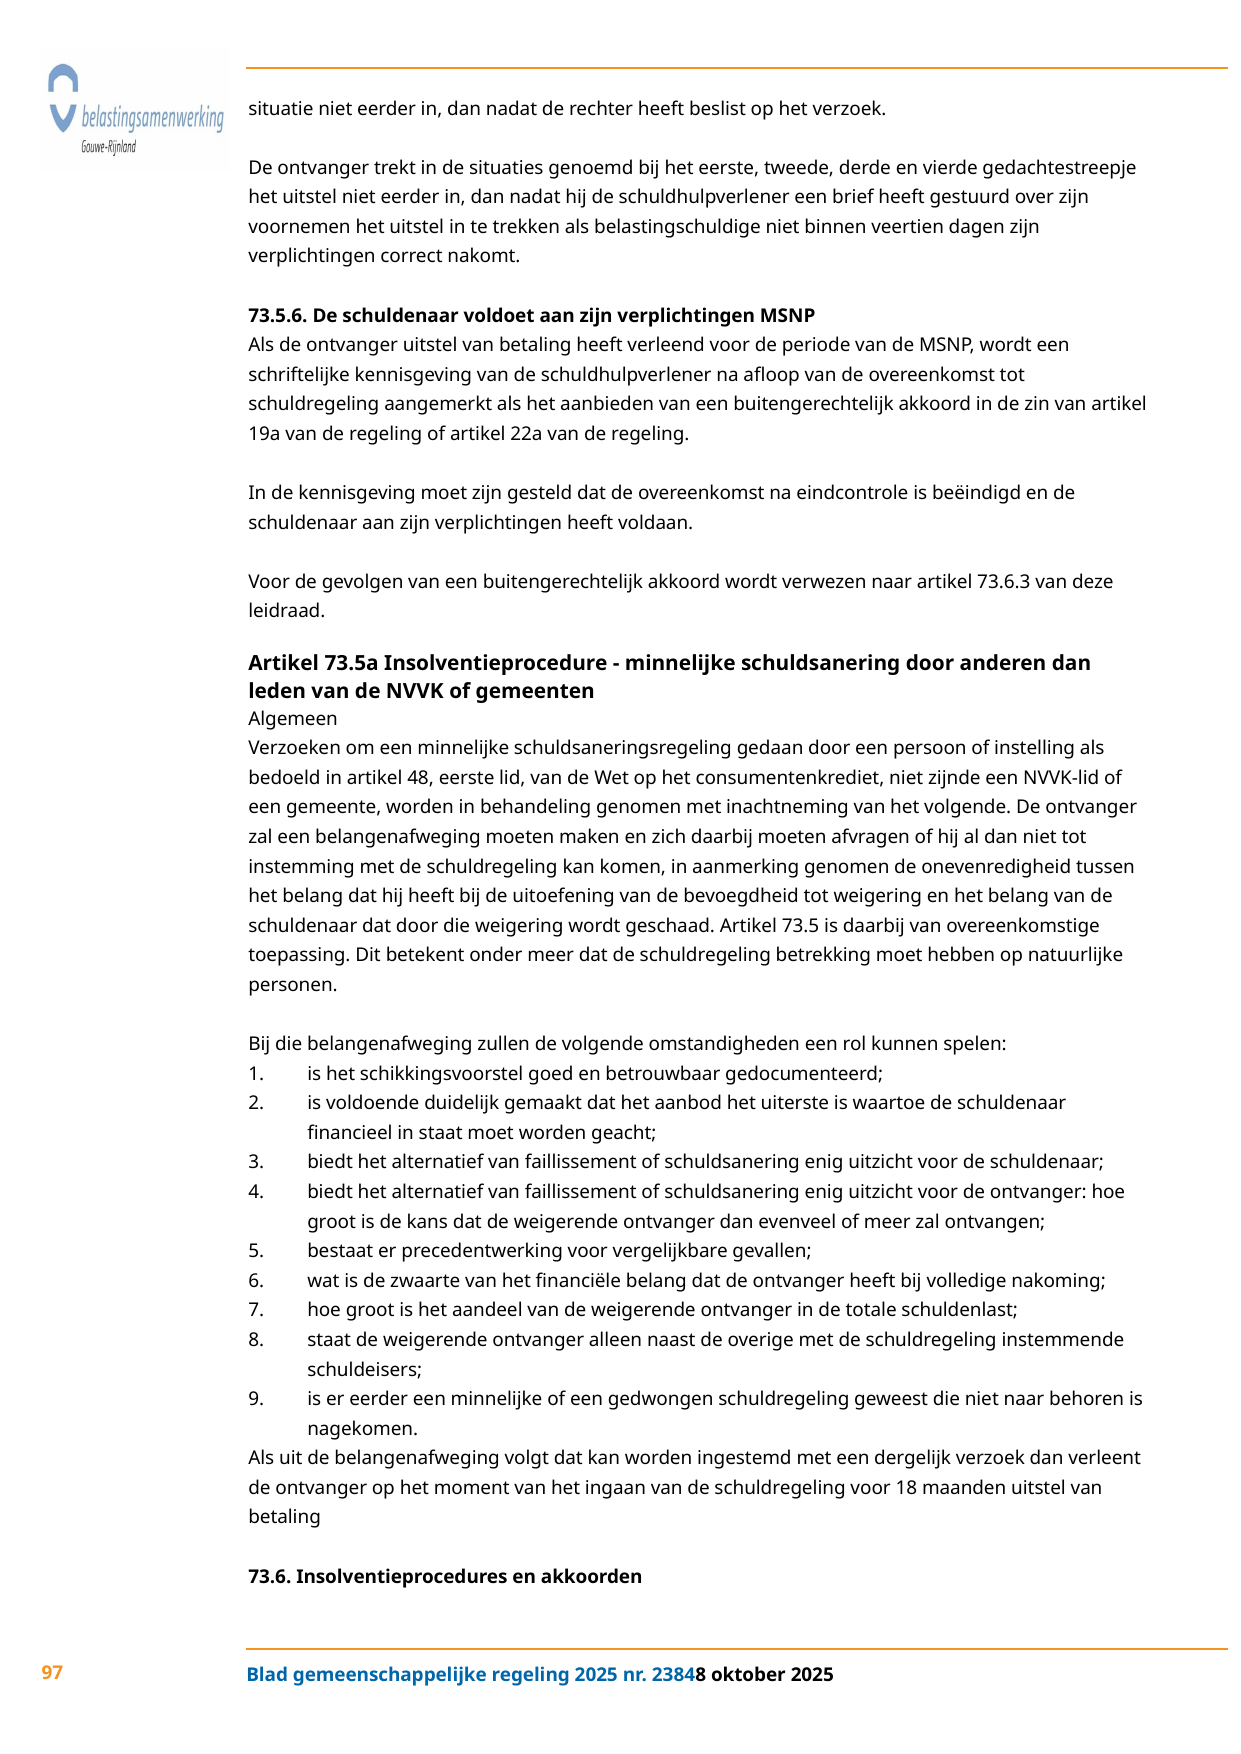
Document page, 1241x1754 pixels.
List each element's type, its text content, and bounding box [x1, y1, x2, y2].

list wat is de zwaarte van het financiële belang dat de ontvanger heeft bij volledige nakoming; [248, 1267, 1152, 1293]
list staat de weigerende ontvanger alleen naast de overige met de schuldregeling instemmende schuldeisers; [248, 1326, 1152, 1382]
text Algemeen [248, 705, 1152, 731]
list bestaat er precedentwerking voor vergelijkbare gevallen; [248, 1237, 1152, 1263]
list is er eerder een minnelijke of een gedwongen schuldregeling geweest die niet naar behoren is nagekomen. [248, 1385, 1152, 1441]
text Voor de gevolgen van een buitengerechtelijk akkoord wordt verwezen naar artikel 73.6.3 van deze leidraad. [248, 568, 1152, 623]
text Bij die belangenafweging zullen de volgende omstandigheden een rol kunnen spelen: [248, 1030, 1152, 1056]
picture [41, 47, 231, 172]
text Als uit de belangenafweging volgt dat kan worden ingestemd met een dergelijk verzoek dan verleent de ontvanger op het moment van het ingaan van de schuldregeling voor 18 maanden uitstel van betaling [248, 1444, 1152, 1529]
list hoe groot is het aandeel van de weigerende ontvanger in de totale schuldenlast; [248, 1297, 1152, 1322]
text 73.5.6. De schuldenaar voldoet aan zijn verplichtingen MSNP [248, 302, 1152, 328]
text Verzoeken om een minnelijke schuldsaneringsregeling gedaan door een persoon of instelling als bedoeld in artikel 48, eerste lid, van de Wet op het consumentenkrediet, niet zijnde een NVVK-lid of een gemeente, worden in behandeling genomen met inachtneming van het volgende. De ontvanger zal een belangenafweging moeten maken en zich daarbij moeten afvragen of hij al dan niet tot instemming met de schuldregeling kan komen, in aanmerking genomen de onevenredigheid tussen het belang dat hij heeft bij de uitoefening van de bevoegdheid tot weigering en het belang van de schuldenaar dat door die weigering wordt geschaad. Artikel 73.5 is daarbij van overeenkomstige toepassing. Dit betekent onder meer dat de schuldregeling betrekking moet hebben op natuurlijke personen. [248, 734, 1152, 997]
text Artikel 73.5a Insolventieprocedure - minnelijke schuldsanering door anderen dan leden van de NVVK of gemeenten [248, 648, 1152, 705]
text 73.6. Insolventieprocedures en akkoorden [248, 1563, 1152, 1589]
list biedt het alternatief van faillissement of schuldsanering enig uitzicht voor de schuldenaar; [248, 1149, 1152, 1174]
text De ontvanger trekt in de situaties genoemd bij het eerste, tweede, derde en vierde gedachtestreepje het uitstel niet eerder in, dan nadat hij de schuldhulpverlener een brief heeft gestuurd over zijn voornemen het uitstel in te trekken als belastingschuldige niet binnen veertien dagen zijn verplichtingen correct nakomt. [248, 154, 1152, 268]
text Als de ontvanger uitstel van betaling heeft verleend voor de periode van de MSNP, wordt een schriftelijke kennisgeving van de schuldhulpverlener na afloop van de overeenkomst tot schuldregeling aangemerkt als het aanbieden van een buitengerechtelijk akkoord in de zin van artikel 19a van de regeling of artikel 22a van de regeling. [248, 331, 1152, 446]
list is voldoende duidelijk gemaakt dat het aanbod het uiterste is waartoe de schuldenaar financieel in staat moet worden geacht; [248, 1089, 1152, 1145]
text situatie niet eerder in, dan nadat de rechter heeft beslist op het verzoek. [248, 95, 1152, 121]
list biedt het alternatief van faillissement of schuldsanering enig uitzicht voor de ontvanger: hoe groot is de kans dat de weigerende ontvanger dan evenveel of meer zal ontvangen; [248, 1178, 1152, 1234]
text In de kennisgeving moet zijn gesteld dat de overeenkomst na eindcontrole is beëindigd en de schuldenaar aan zijn verplichtingen heeft voldaan. [248, 479, 1152, 535]
list is het schikkingsvoorstel goed en betrouwbaar gedocumenteerd; [248, 1060, 1152, 1086]
